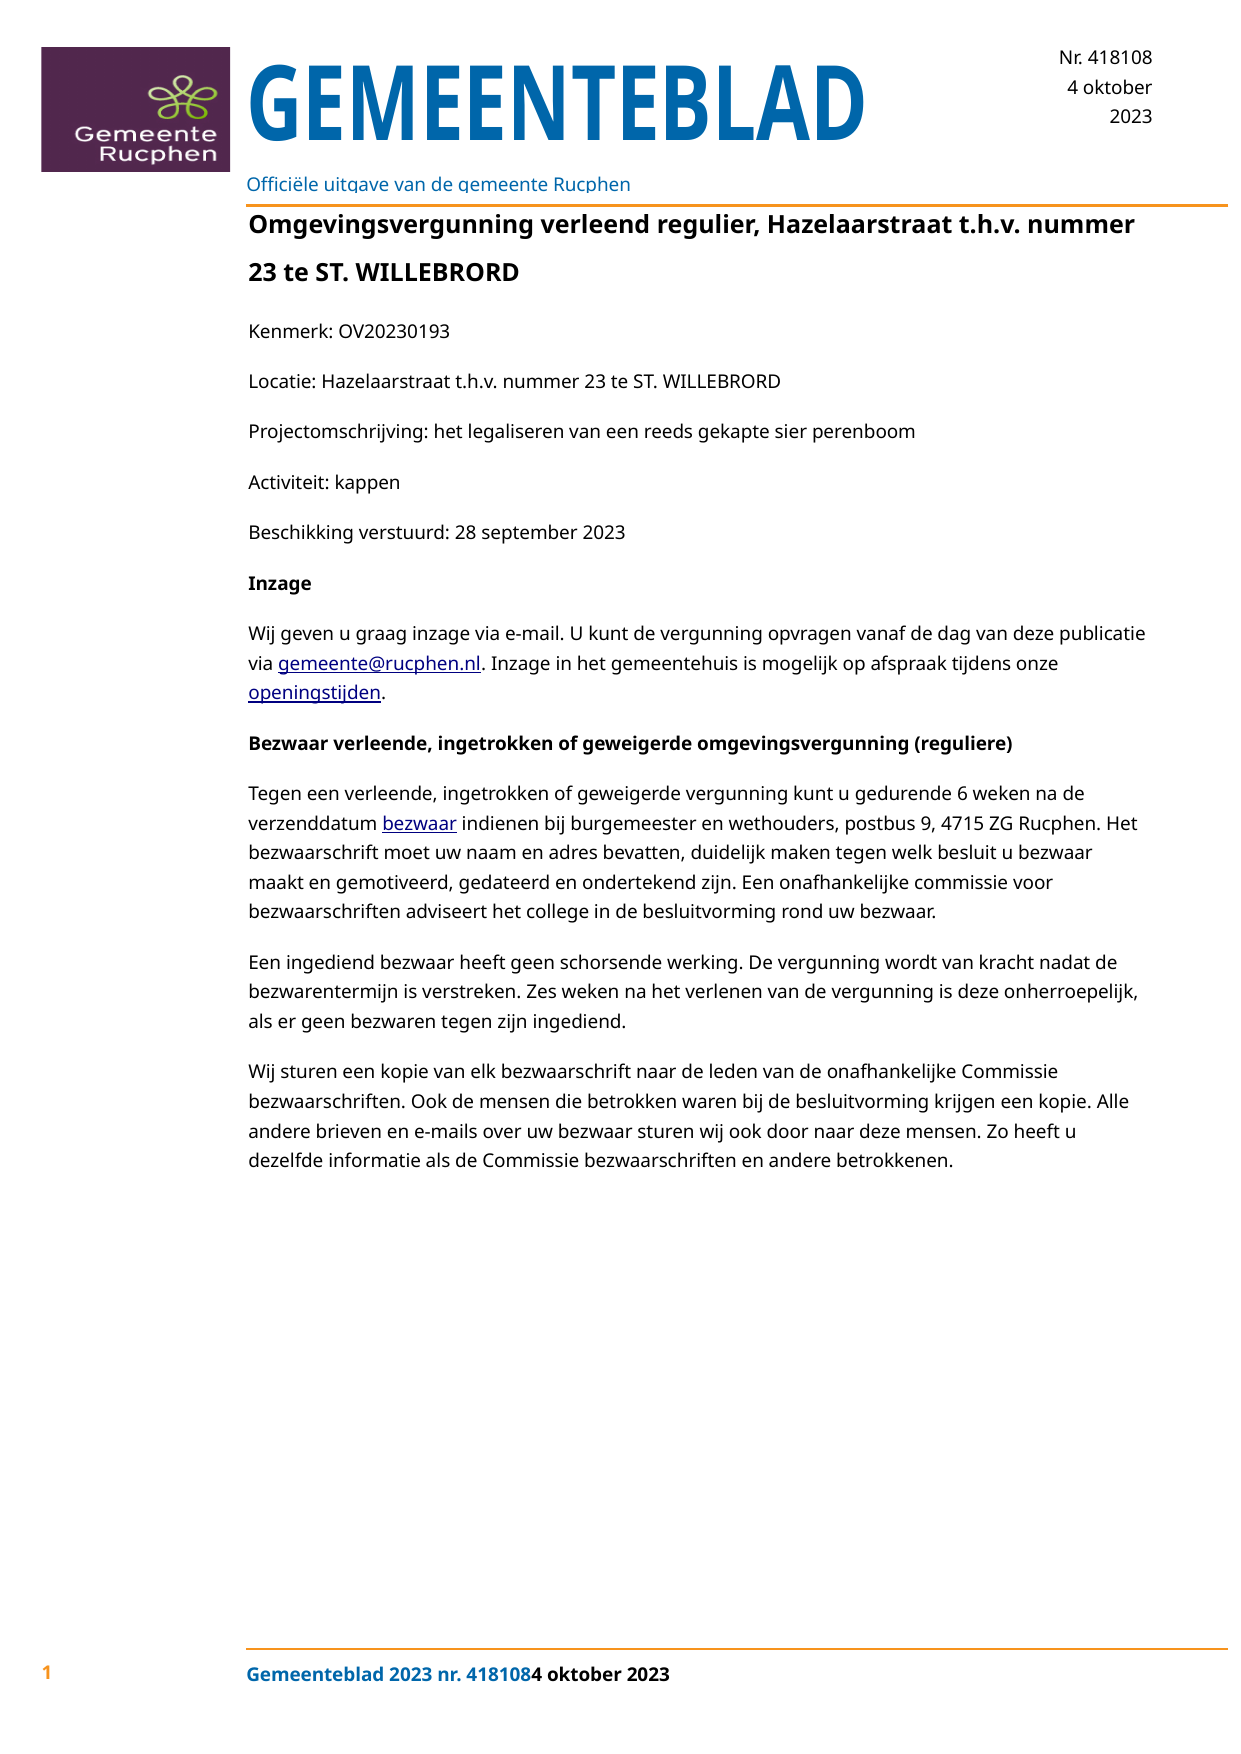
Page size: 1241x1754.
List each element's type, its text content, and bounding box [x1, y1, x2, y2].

text Wij sturen een kopie van elk bezwaarschrift naar de leden van de onafhankelijke Commissie bezwaarschriften. Ook de mensen die betrokken waren bij de besluitvorming krijgen een kopie. Alle andere brieven en e-mails over uw bezwaar sturen wij ook door naar deze mensen. Zo heeft u dezelfde informatie als de Commissie bezwaarschriften en andere betrokkenen. [248, 1059, 1152, 1173]
picture [41, 47, 231, 172]
text Inzage [248, 570, 1152, 596]
text Locatie: Hazelaarstraat t.h.v. nummer 23 te ST. WILLEBRORD [248, 368, 1152, 394]
text Beschikking verstuurd: 28 september 2023 [248, 519, 1152, 545]
text Activiteit: kappen [248, 469, 1152, 495]
text Een ingediend bezwaar heeft geen schorsende werking. De vergunning wordt van kracht nadat de bezwarentermijn is verstreken. Zes weken na het verlenen van de vergunning is deze onherroepelijk, als er geen bezwaren tegen zijn ingediend. [248, 949, 1152, 1034]
text Omgevingsvergunning verleend regulier, Hazelaarstraat t.h.v. nummer 23 te ST. WILLEBRORD [248, 207, 1152, 288]
text Tegen een verleende, ingetrokken of geweigerde vergunning kunt u gedurende 6 weken na de verzenddatum bezwaar indienen bij burgemeester en wethouders, postbus 9, 4715 ZG Rucphen. Het bezwaarschrift moet uw naam en adres bevatten, duidelijk maken tegen welk besluit u bezwaar maakt en gemotiveerd, gedateerd en ondertekend zijn. Een onafhankelijke commissie voor bezwaarschriften adviseert het college in de besluitvorming rond uw bezwaar. [248, 780, 1152, 924]
text Projectomschrijving: het legaliseren van een reeds gekapte sier perenboom [248, 419, 1152, 444]
text Bezwaar verleende, ingetrokken of geweigerde omgevingsvergunning (reguliere) [248, 730, 1152, 756]
text Wij geven u graag inzage via e-mail. U kunt de vergunning opvragen vanaf de dag van deze publicatie via gemeente@rucphen.nl. Inzage in het gemeentehuis is mogelijk op afspraak tijdens onze openingstijden. [248, 620, 1152, 705]
text Kenmerk: OV20230193 [248, 318, 1152, 344]
